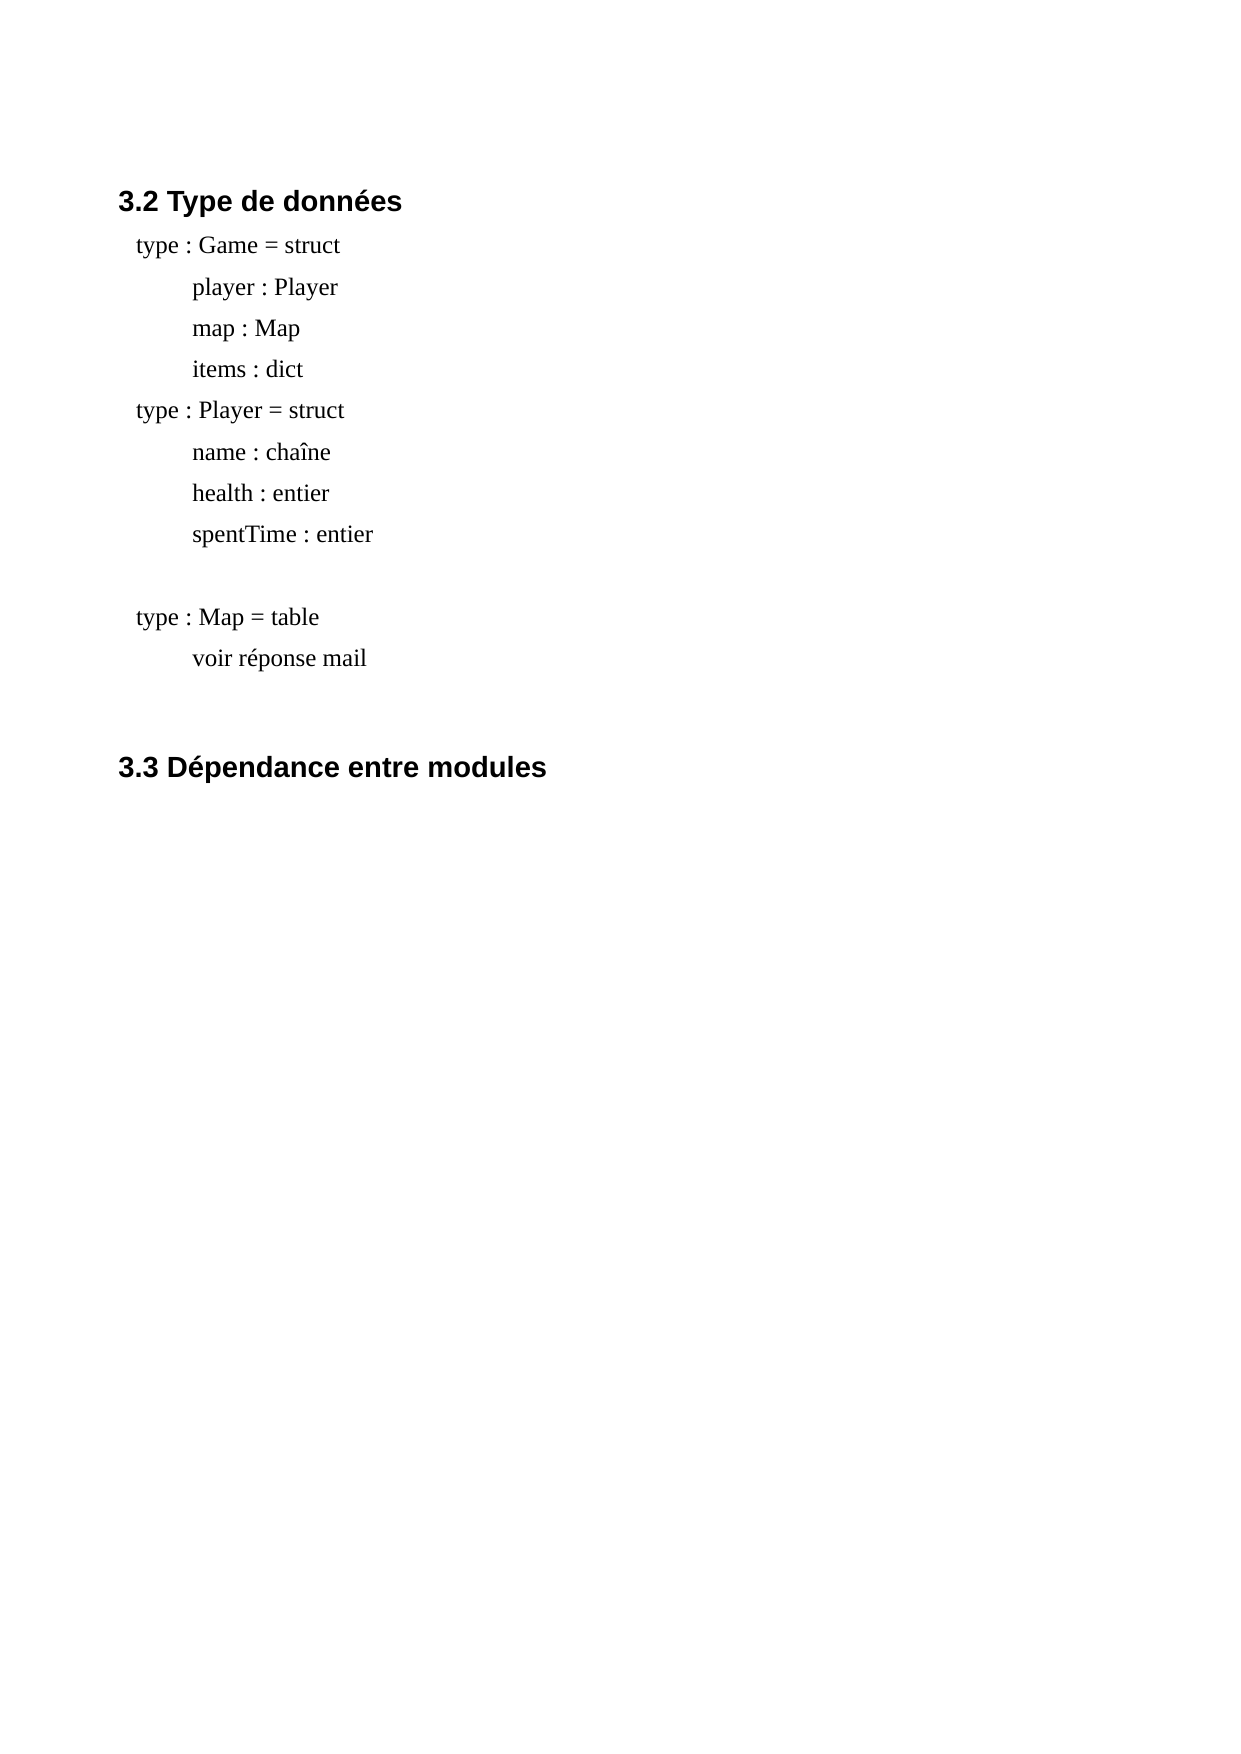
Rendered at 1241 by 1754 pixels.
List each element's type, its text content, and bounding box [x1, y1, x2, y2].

text items : dict [118, 354, 1122, 383]
subtitle 3.2 Type de données [118, 184, 1122, 218]
text type : Game = struct [118, 230, 1122, 259]
subtitle 3.3 Dépendance entre modules [118, 750, 1122, 784]
text type : Map = table [118, 602, 1122, 630]
text voir réponse mail [118, 643, 1122, 672]
text health : entier [118, 478, 1122, 507]
text name : chaîne [118, 437, 1122, 465]
text type : Player = struct [118, 395, 1122, 424]
text player : Player [118, 272, 1122, 300]
text spentTime : entier [118, 519, 1122, 548]
text map : Map [118, 313, 1122, 342]
